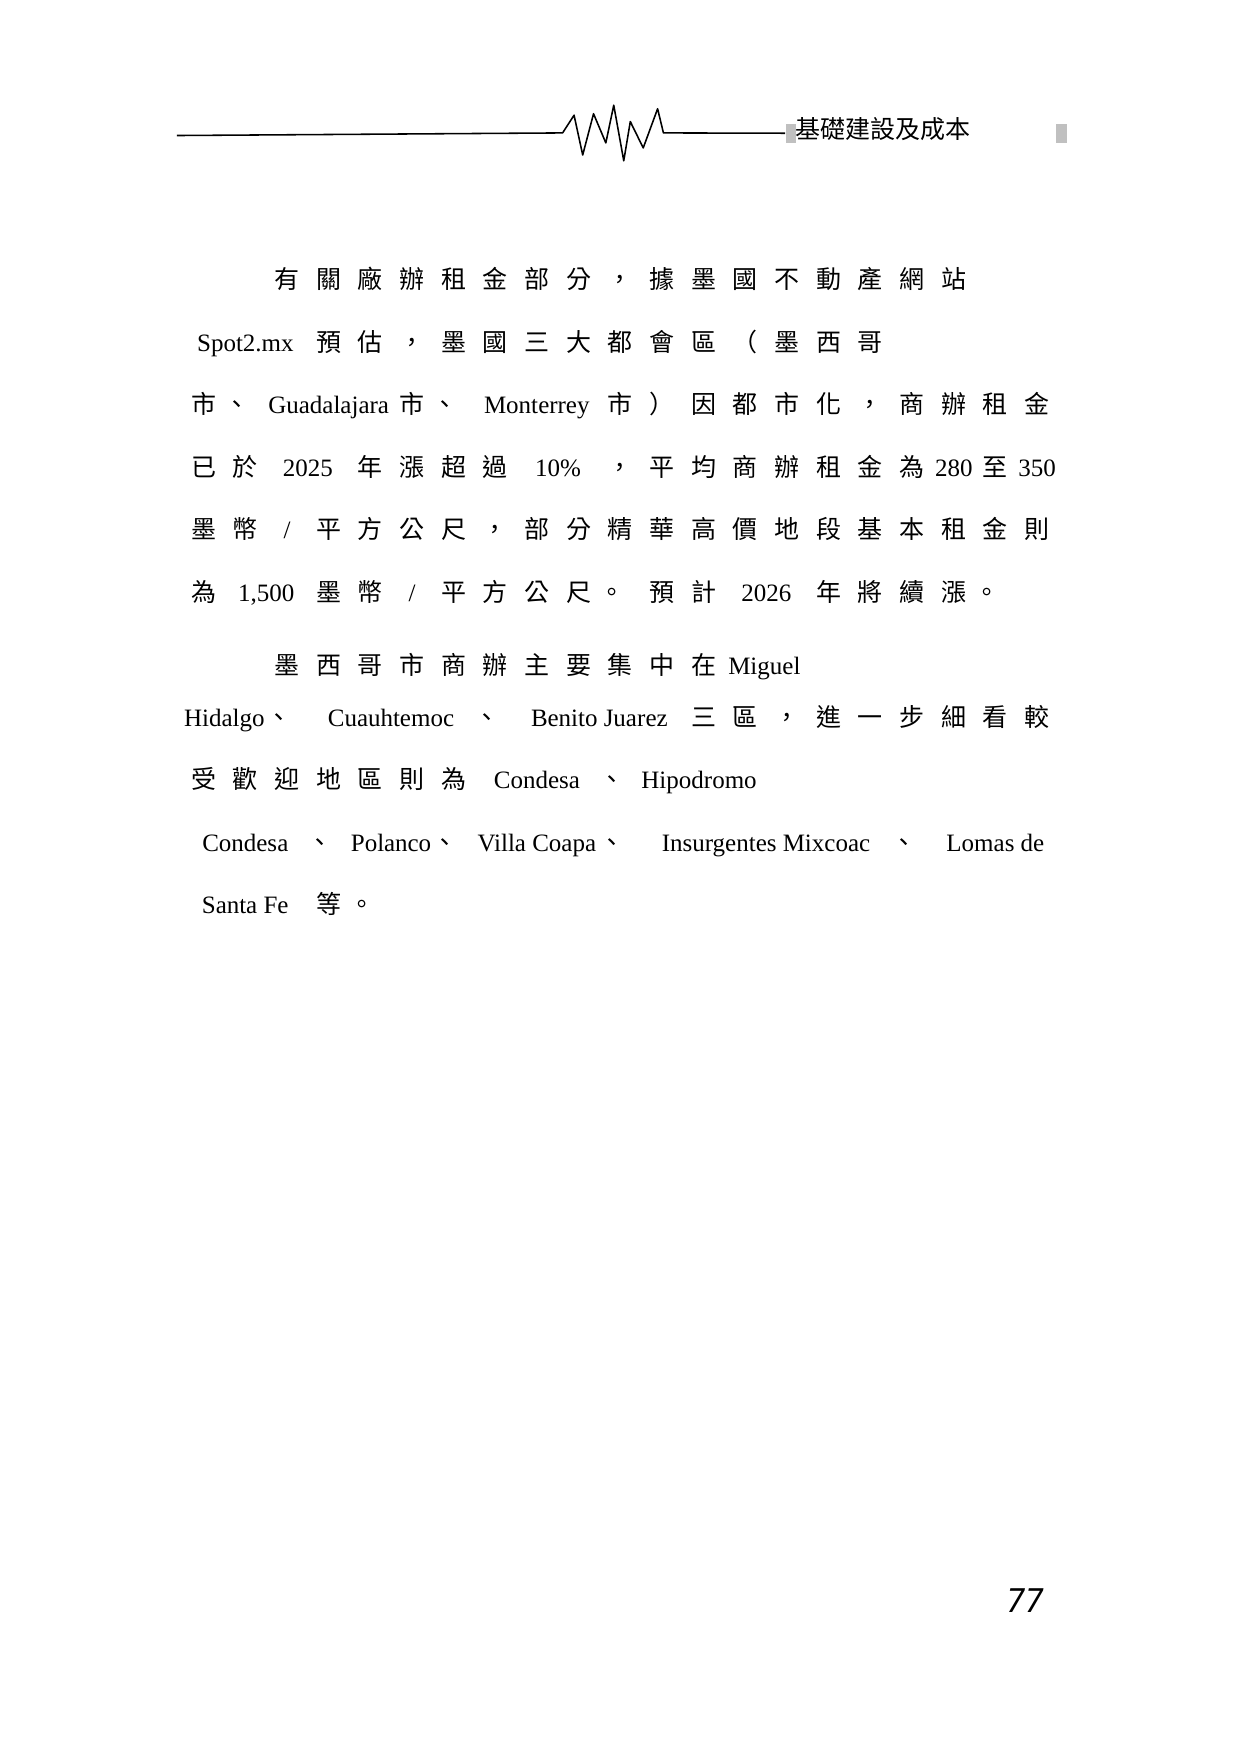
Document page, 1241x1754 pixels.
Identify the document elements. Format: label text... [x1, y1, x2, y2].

text 有關廠辦租金部分，據墨國不動產網站Spot2.mx預估，墨國三大都會區（墨西哥市、Guadalajara市、Monterrey市）因都市化，商辦租金已於2025年漲超過10%，平均商辦租金為280至350墨幣/平方公尺，部分精華高價地段基本租金則為1,500墨幣/平方公尺。預計2026年將續漲。 [183, 236, 1058, 611]
text 墨西哥市商辦主要集中在Miguel Hidalgo、Cuauhtemoc、Benito Juarez三區，進一步細看較受歡迎地區則為Condesa、Hipodromo Condesa、Polanco、Villa Coapa、Insurgentes Mixcoac、Lomas de Santa Fe等。 [183, 611, 1058, 924]
